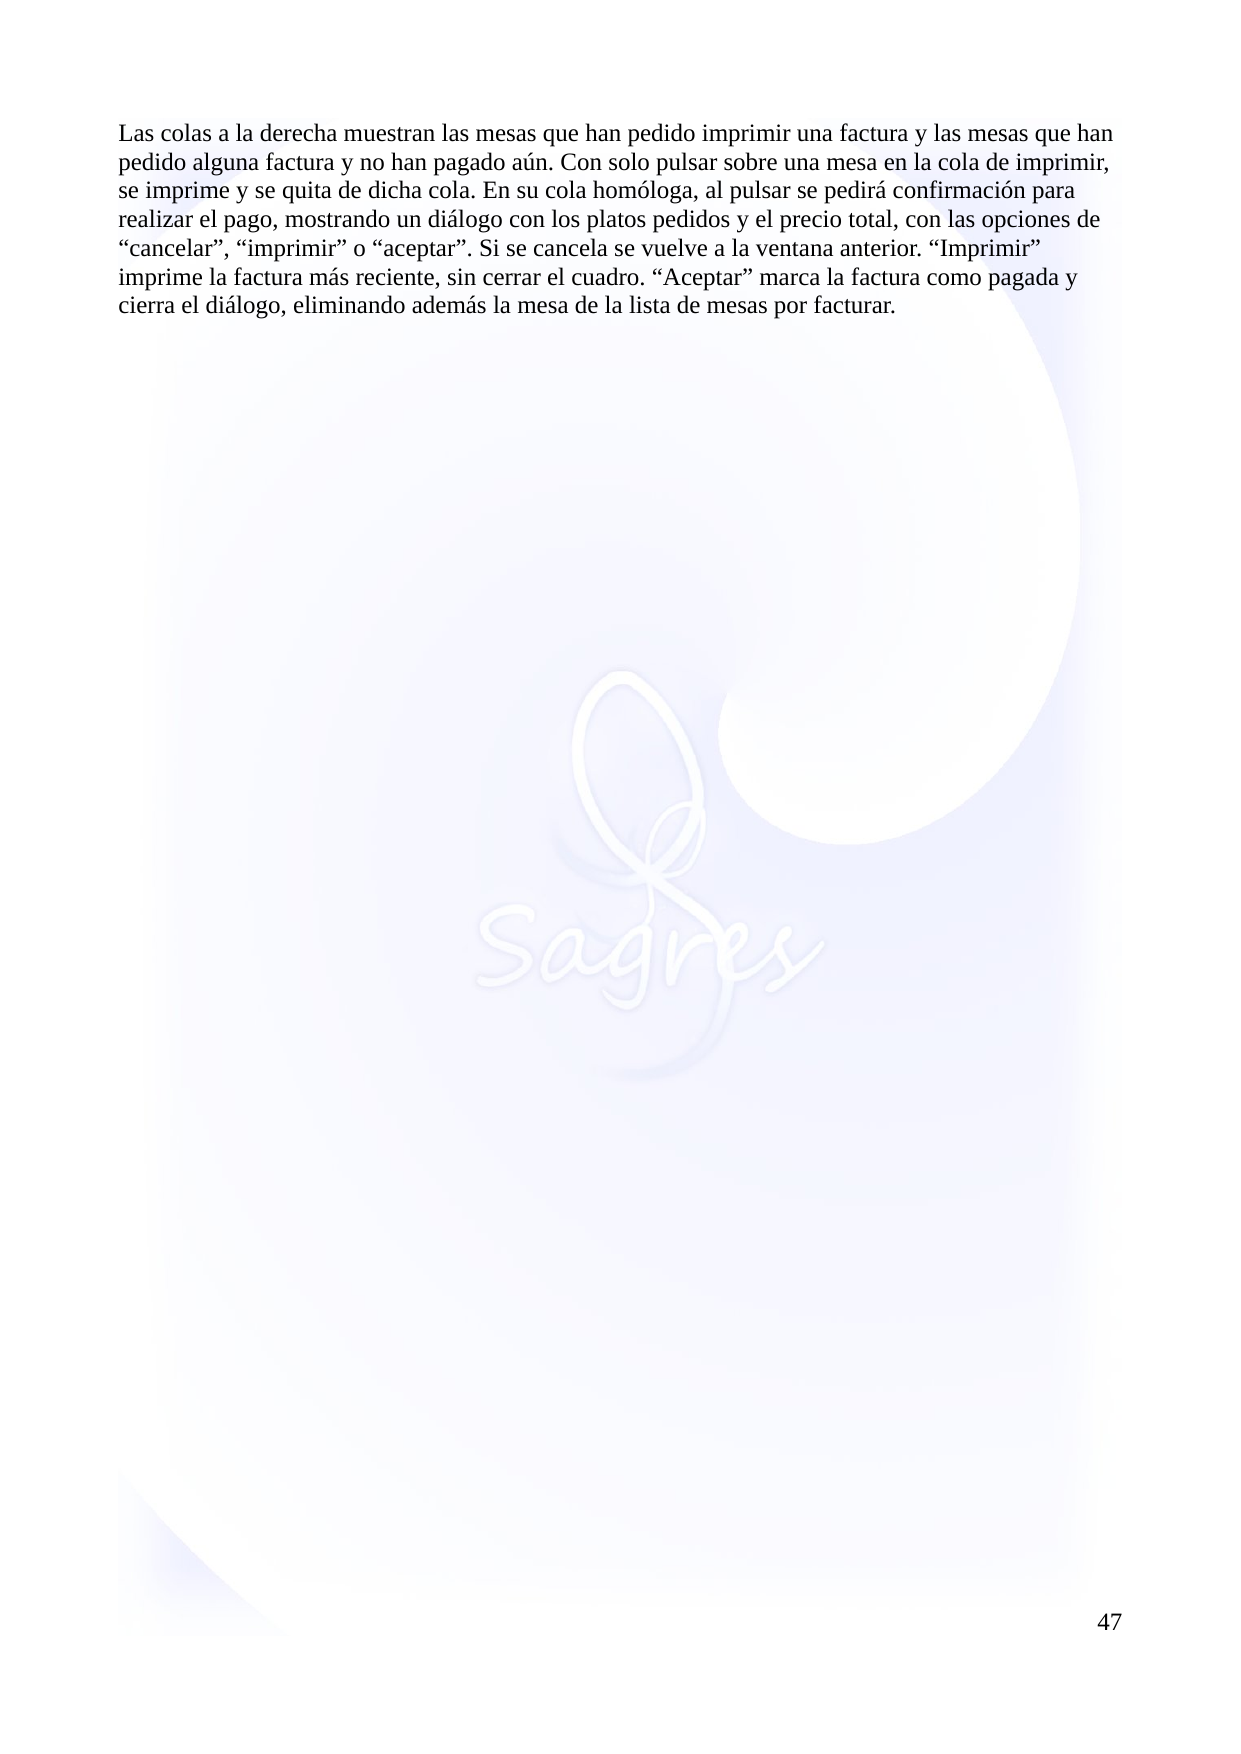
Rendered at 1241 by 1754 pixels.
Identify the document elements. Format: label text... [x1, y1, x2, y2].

picture [118, 319, 1122, 1636]
text Las colas a la derecha muestran las mesas que han pedido imprimir una factura y las mesas que han pedido alguna factura y no han pagado aún. Con solo pulsar sobre una mesa en la cola de imprimir, se imprime y se quita de dicha cola. En su cola homóloga, al pulsar se pedirá confirmación para realizar el pago, mostrando un diálogo con los platos pedidos y el precio total, con las opciones de “cancelar”, “imprimir” o “aceptar”. Si se cancela se vuelve a la ventana anterior. “Imprimir” imprime la factura más reciente, sin cerrar el cuadro. “Aceptar” marca la factura como pagada y cierra el diálogo, eliminando además la mesa de la lista de mesas por facturar. [118, 118, 1122, 319]
